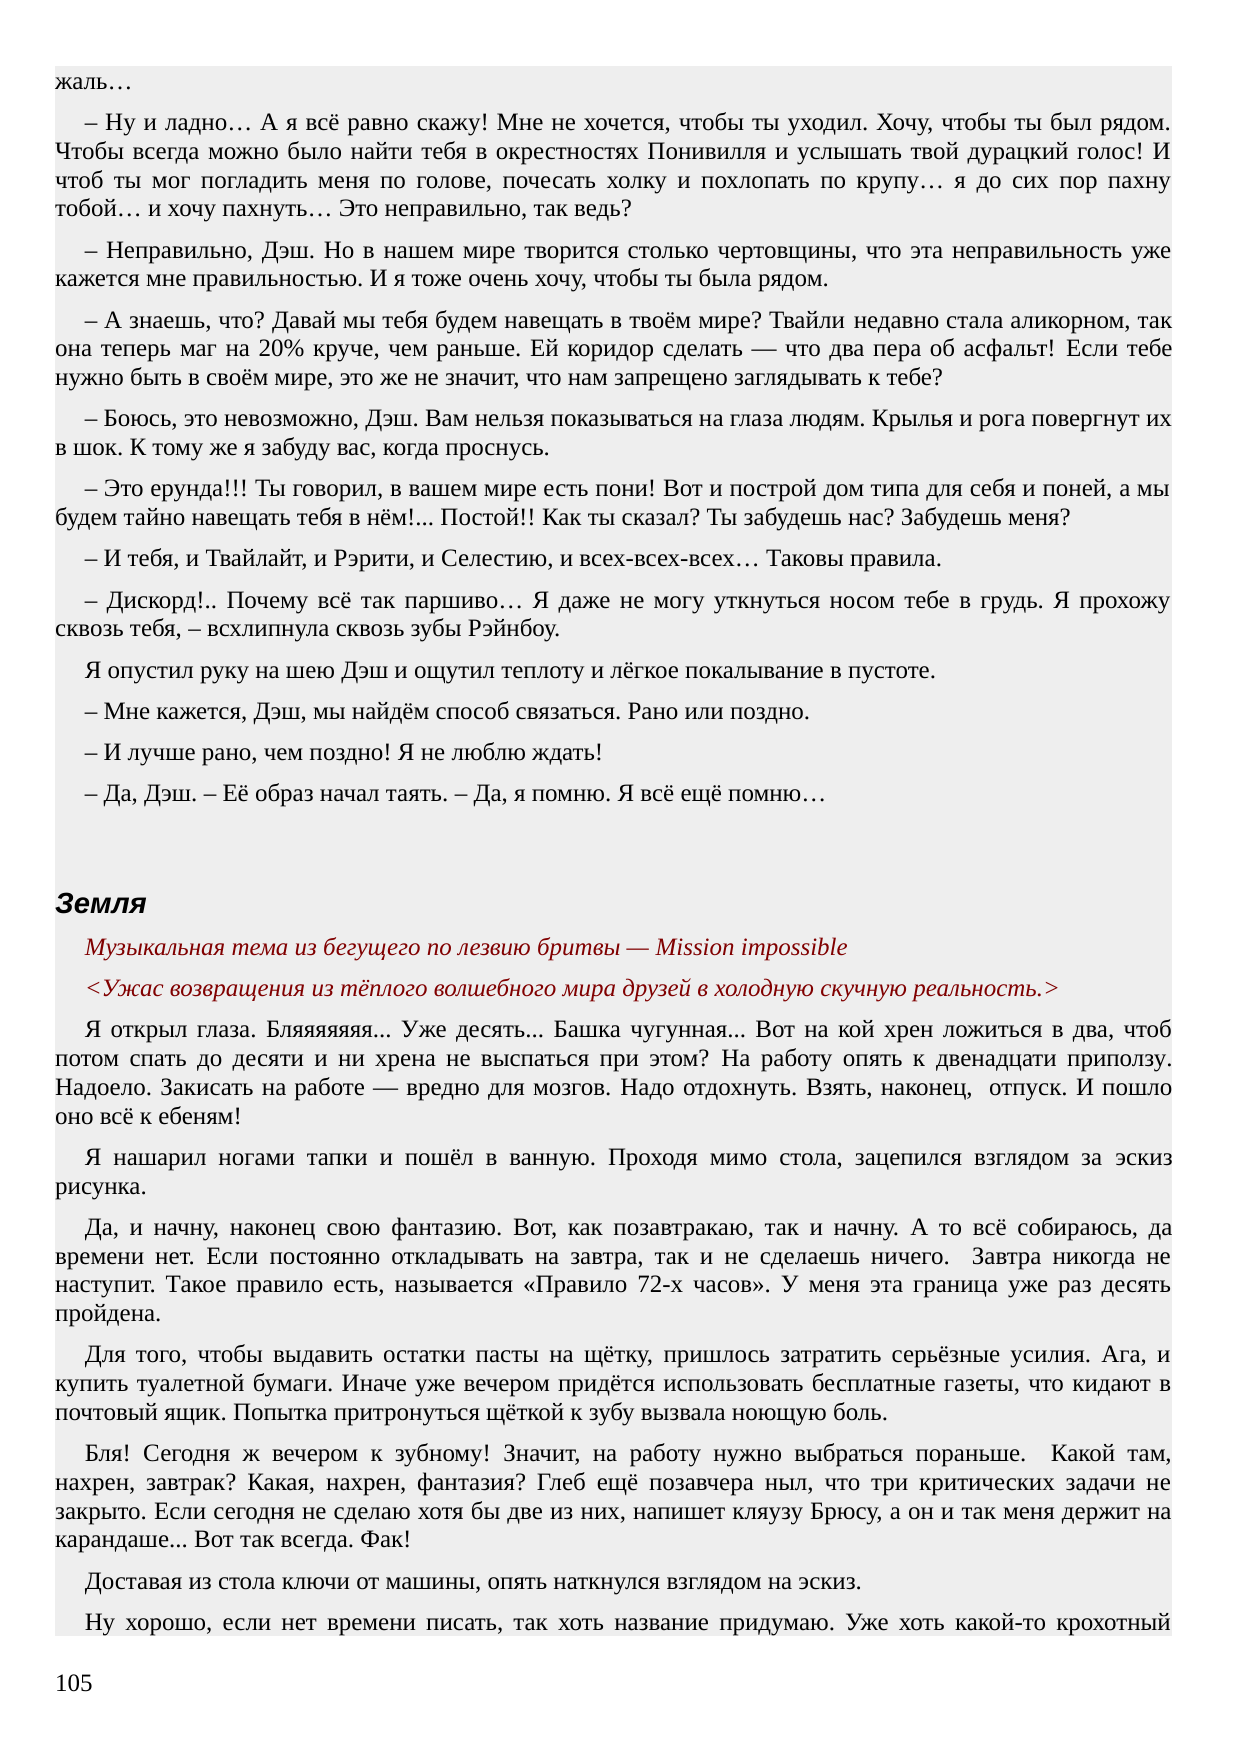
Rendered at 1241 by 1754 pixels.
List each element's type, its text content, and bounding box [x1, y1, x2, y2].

text Ну хорошо, если нет времени писать, так хоть название придумаю. Уже хоть какой-то крохотный [55, 1607, 1172, 1636]
text Я нашарил ногами тапки и пошёл в ванную. Проходя мимо стола, зацепился взглядом за эскиз рисунка. [55, 1142, 1172, 1199]
text Доставая из стола ключи от машины, опять наткнулся взглядом на эскиз. [55, 1566, 1172, 1594]
text – А знаешь, что? Давай мы тебя будем навещать в твоём мире? Твайли недавно стала аликорном, так она теперь маг на 20% круче, чем раньше. Ей коридор сделать — что два пера об асфальт! Если тебе нужно быть в своём мире, это же не значит, что нам запрещено заглядывать к тебе? [55, 305, 1172, 391]
text Музыкальная тема из бегущего по лезвию бритвы — Mission impossible [55, 932, 1172, 961]
subtitle Земля [55, 886, 1172, 919]
text – Дискорд!.. Почему всё так паршиво… Я даже не могу уткнуться носом тебе в грудь. Я прохожу сквозь тебя, – всхлипнула сквозь зубы Рэйнбоу. [55, 585, 1172, 642]
text жаль… [55, 66, 1172, 95]
text Для того, чтобы выдавить остатки пасты на щётку, пришлось затратить серьёзные усилия. Ага, и купить туалетной бумаги. Иначе уже вечером придётся использовать бесплатные газеты, что кидают в почтовый ящик. Попытка притронуться щёткой к зубу вызвала ноющую боль. [55, 1339, 1172, 1426]
text – Ну и ладно… А я всё равно скажу! Мне не хочется, чтобы ты уходил. Хочу, чтобы ты был рядом. Чтобы всегда можно было найти тебя в окрестностях Понивилля и услышать твой дурацкий голос! И чтоб ты мог погладить меня по голове, почесать холку и похлопать по крупу… я до сих пор пахну тобой… и хочу пахнуть… Это неправильно, так ведь? [55, 107, 1172, 222]
text Я опустил руку на шею Дэш и ощутил теплоту и лёгкое покалывание в пустоте. [55, 655, 1172, 683]
text – Боюсь, это невозможно, Дэш. Вам нельзя показываться на глаза людям. Крылья и рога повергнут их в шок. К тому же я забуду вас, когда проснусь. [55, 403, 1172, 461]
text Я открыл глаза. Бляяяяяяя... Уже десять... Башка чугунная... Вот на кой хрен ложиться в два, чтоб потом спать до десяти и ни хрена не выспаться при этом? На работу опять к двенадцати приползу. Надоело. Закисать на работе — вредно для мозгов. Надо отдохнуть. Взять, наконец, отпуск. И пошло оно всё к ебеням! [55, 1014, 1172, 1129]
text – Это ерунда!!! Ты говорил, в вашем мире есть пони! Вот и построй дом типа для себя и поней, а мы будем тайно навещать тебя в нём!... Постой!! Как ты сказал? Ты забудешь нас? Забудешь меня? [55, 473, 1172, 531]
text – Да, Дэш. – Её образ начал таять. – Да, я помню. Я всё ещё помню… [55, 778, 1172, 807]
text – Мне кажется, Дэш, мы найдём способ связаться. Рано или поздно. [55, 696, 1172, 725]
text – Неправильно, Дэш. Но в нашем мире творится столько чертовщины, что эта неправильность уже кажется мне правильностью. И я тоже очень хочу, чтобы ты была рядом. [55, 235, 1172, 292]
text Бля! Сегодня ж вечером к зубному! Значит, на работу нужно выбраться пораньше. Какой там, нахрен, завтрак? Какая, нахрен, фантазия? Глеб ещё позавчера ныл, что три критических задачи не закрыто. Если сегодня не сделаю хотя бы две из них, напишет кляузу Брюсу, а он и так меня держит на карандаше... Вот так всегда. Фак! [55, 1438, 1172, 1553]
text – И тебя, и Твайлайт, и Рэрити, и Селестию, и всех-всех-всех… Таковы правила. [55, 543, 1172, 572]
text Да, и начну, наконец свою фантазию. Вот, как позавтракаю, так и начну. А то всё собираюсь, да времени нет. Если постоянно откладывать на завтра, так и не сделаешь ничего. Завтра никогда не наступит. Такое правило есть, называется «Правило 72-х часов». У меня эта граница уже раз десять пройдена. [55, 1212, 1172, 1327]
text – И лучше рано, чем поздно! Я не люблю ждать! [55, 737, 1172, 766]
text <Ужас возвращения из тёплого волшебного мира друзей в холодную скучную реальность.> [55, 973, 1172, 1002]
